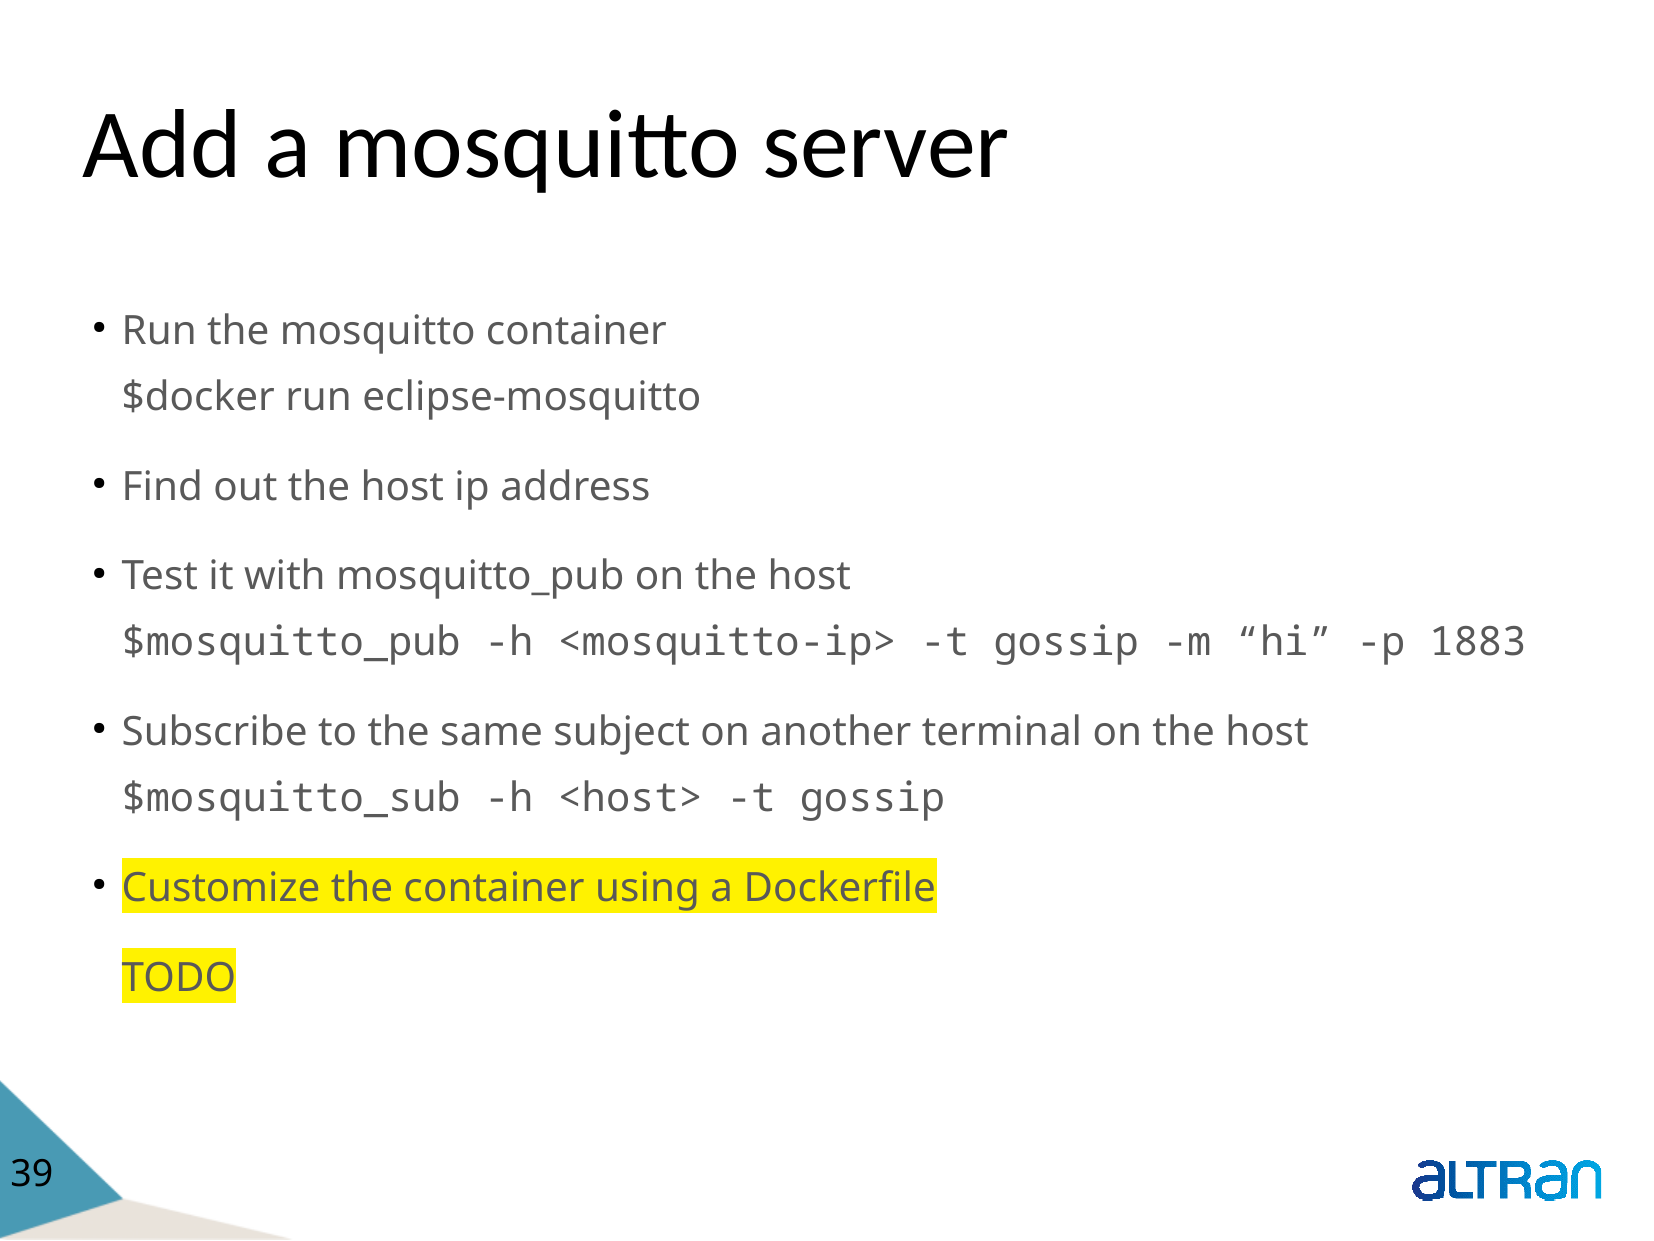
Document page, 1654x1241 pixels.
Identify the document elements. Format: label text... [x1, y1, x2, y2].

title Add a mosquitto server [82, 49, 1571, 257]
picture [1595, 1160, 1602, 1167]
picture [1543, 1182, 1560, 1193]
picture [0, 1072, 316, 1240]
picture [1555, 1160, 1602, 1201]
list Run the mosquitto container $docker run eclipse-mosquitto Find out the host ip address Test it with mosquitto_pub on the host $mosquitto_pub -h <mosquitto-ip> -t gossip -m “hi” -p 1883 Subscribe to the same subject on another terminal on the host $mosquitto_sub -h <host> -t gossip Customize the container using a Dockerfile TODO [82, 290, 1571, 1010]
picture [1412, 1160, 1559, 1201]
